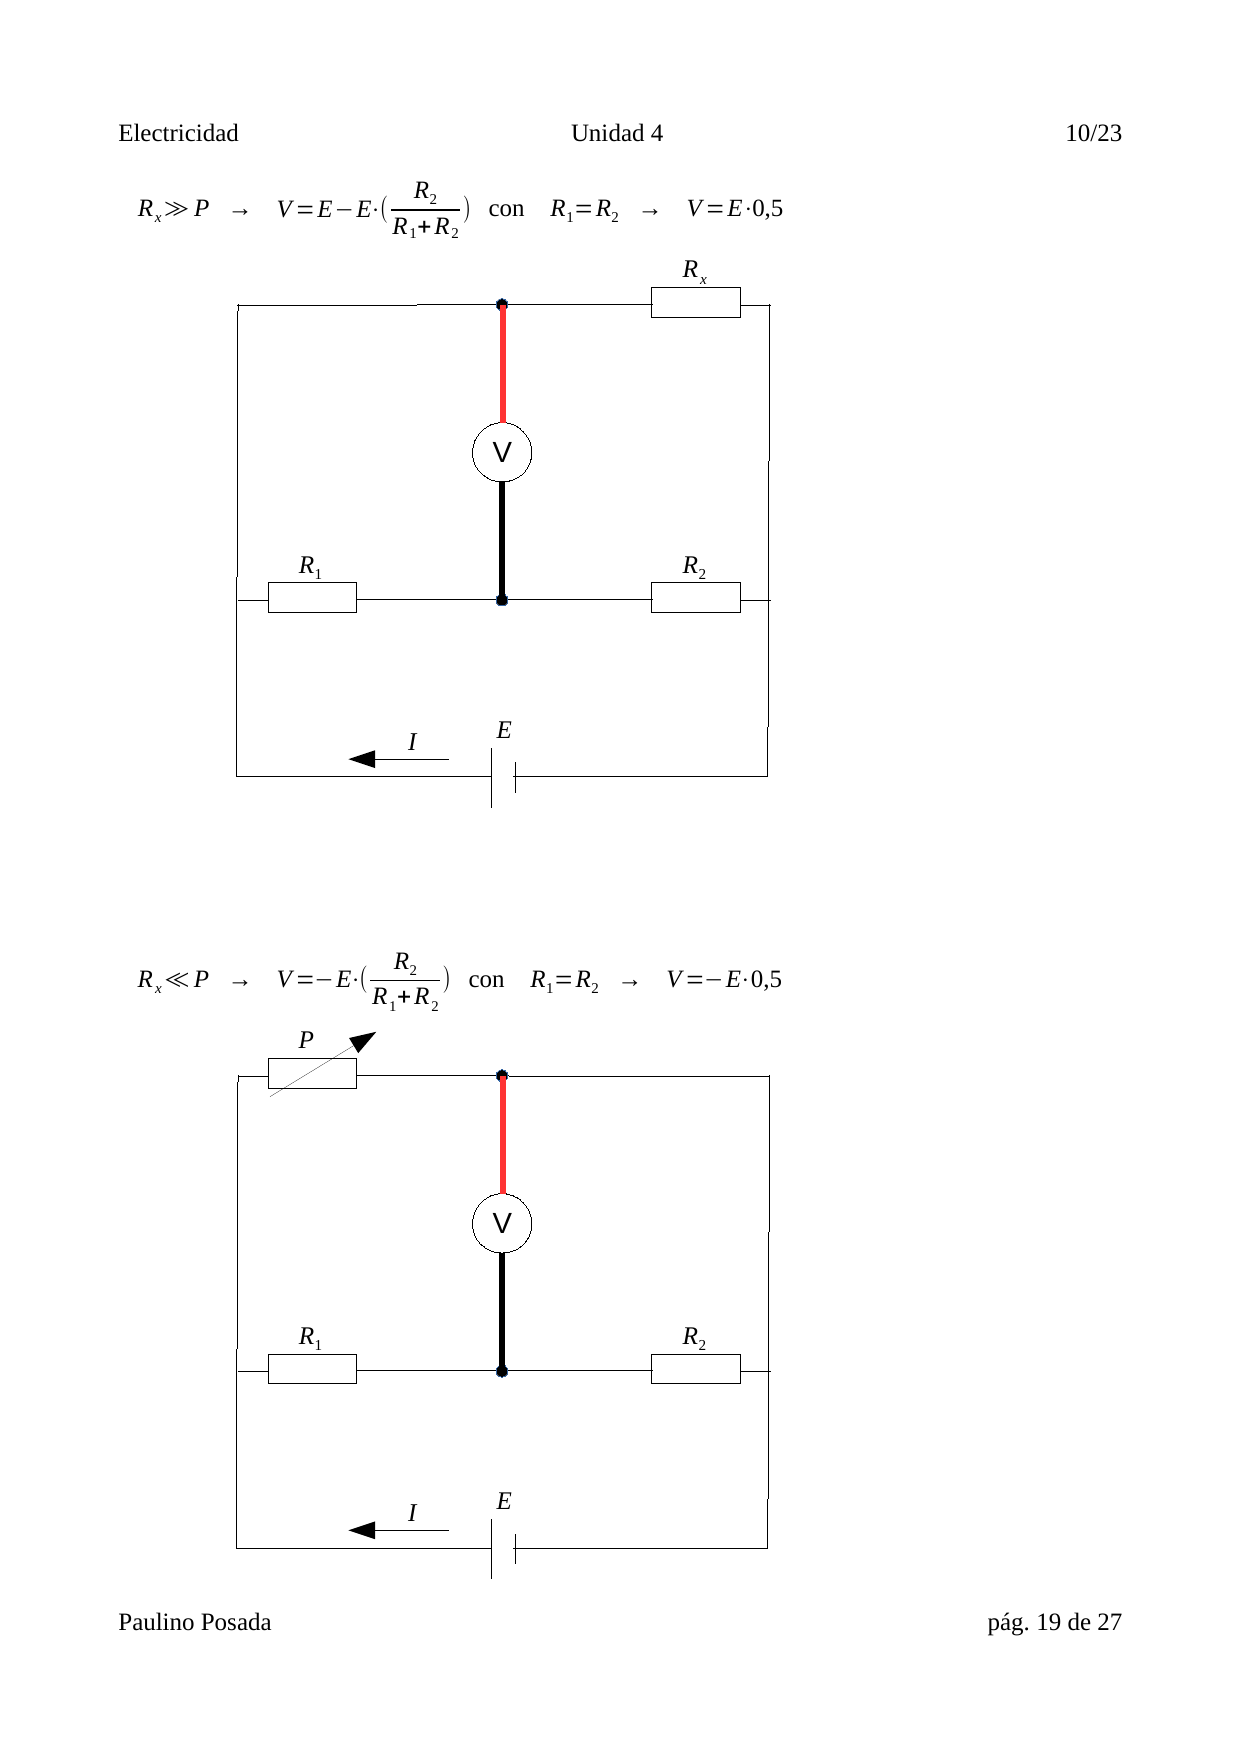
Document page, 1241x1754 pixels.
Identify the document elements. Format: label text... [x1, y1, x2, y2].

text → con → [118, 176, 1122, 243]
text → con → [118, 947, 1122, 1014]
